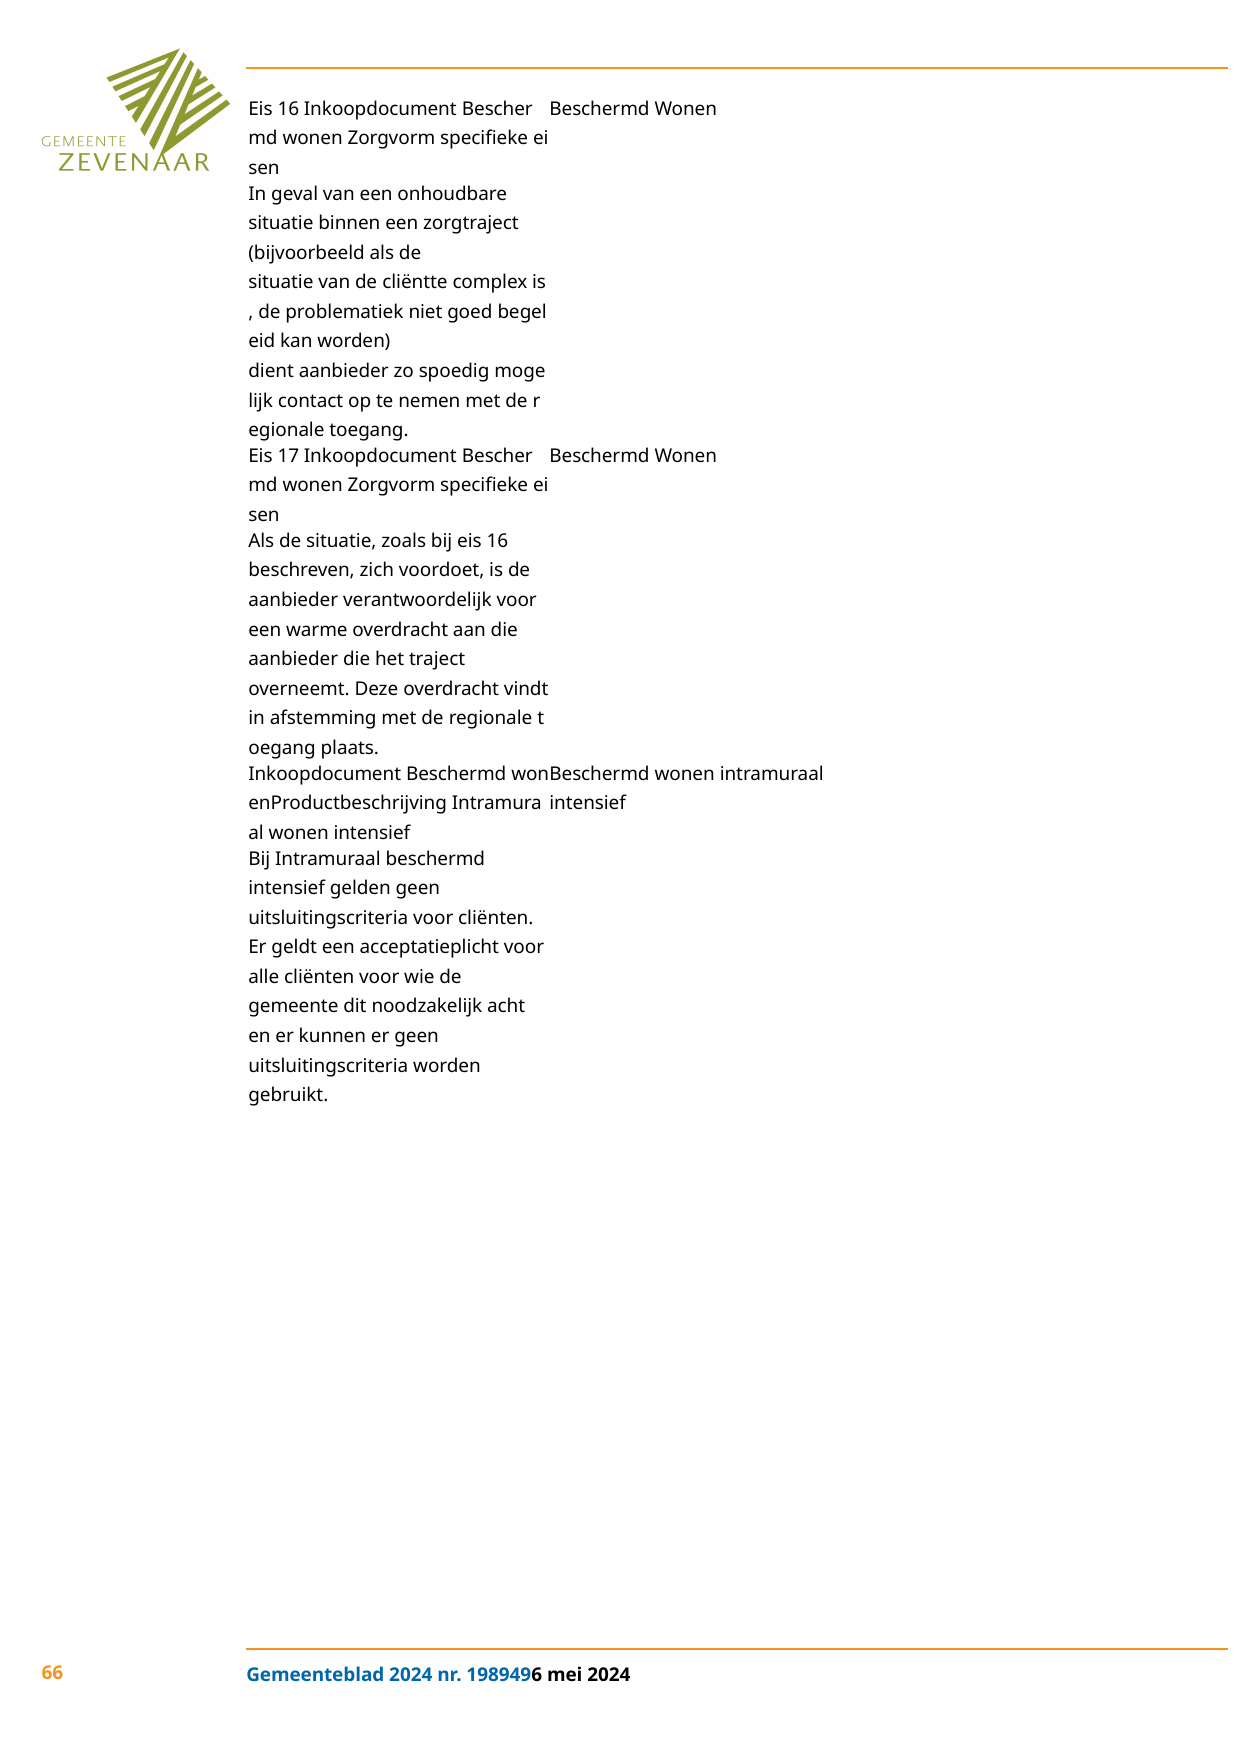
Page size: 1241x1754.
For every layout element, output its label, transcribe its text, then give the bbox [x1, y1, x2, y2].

table_cell Beschermd wonen intramuraal intensief [549, 760, 850, 845]
table_cell [850, 527, 1152, 760]
table_cell Eis 16 Inkoopdocument Beschermd wonen Zorgvorm specifieke eisen [248, 95, 549, 180]
picture [41, 47, 231, 172]
table_cell Eis 17 Inkoopdocument Beschermd wonen Zorgvorm specifieke eisen [248, 442, 549, 527]
table_cell [850, 180, 1152, 442]
table_cell Inkoopdocument Beschermd wonenProductbeschrijving Intramuraal wonen intensief [248, 760, 549, 845]
table_cell In geval van een onhoudbare situatie binnen een zorgtraject (bijvoorbeeld als de situatie van de cliëntte complex is, de problematiek niet goed begeleid kan worden) dient aanbieder zo spoedig mogelijk contact op te nemen met de regionale toegang. [248, 180, 549, 442]
table_cell [549, 845, 850, 1107]
table_cell Beschermd Wonen [549, 95, 850, 180]
table_cell [850, 845, 1152, 1107]
table_cell [549, 180, 850, 442]
table_cell Als de situatie, zoals bij eis 16 beschreven, zich voordoet, is de aanbieder verantwoordelijk voor een warme overdracht aan die aanbieder die het traject overneemt. Deze overdracht vindtin afstemming met de regionale toegang plaats. [248, 527, 549, 760]
table_cell Beschermd Wonen [549, 442, 850, 527]
table_cell [549, 527, 850, 760]
table_cell Bij Intramuraal beschermd intensief gelden geen uitsluitingscriteria voor cliënten. Er geldt een acceptatieplicht voor alle cliënten voor wie de gemeente dit noodzakelijk acht en er kunnen er geen uitsluitingscriteria worden gebruikt. [248, 845, 549, 1107]
table_cell [850, 442, 1152, 527]
table_cell [850, 760, 1152, 845]
table_cell [850, 95, 1152, 180]
